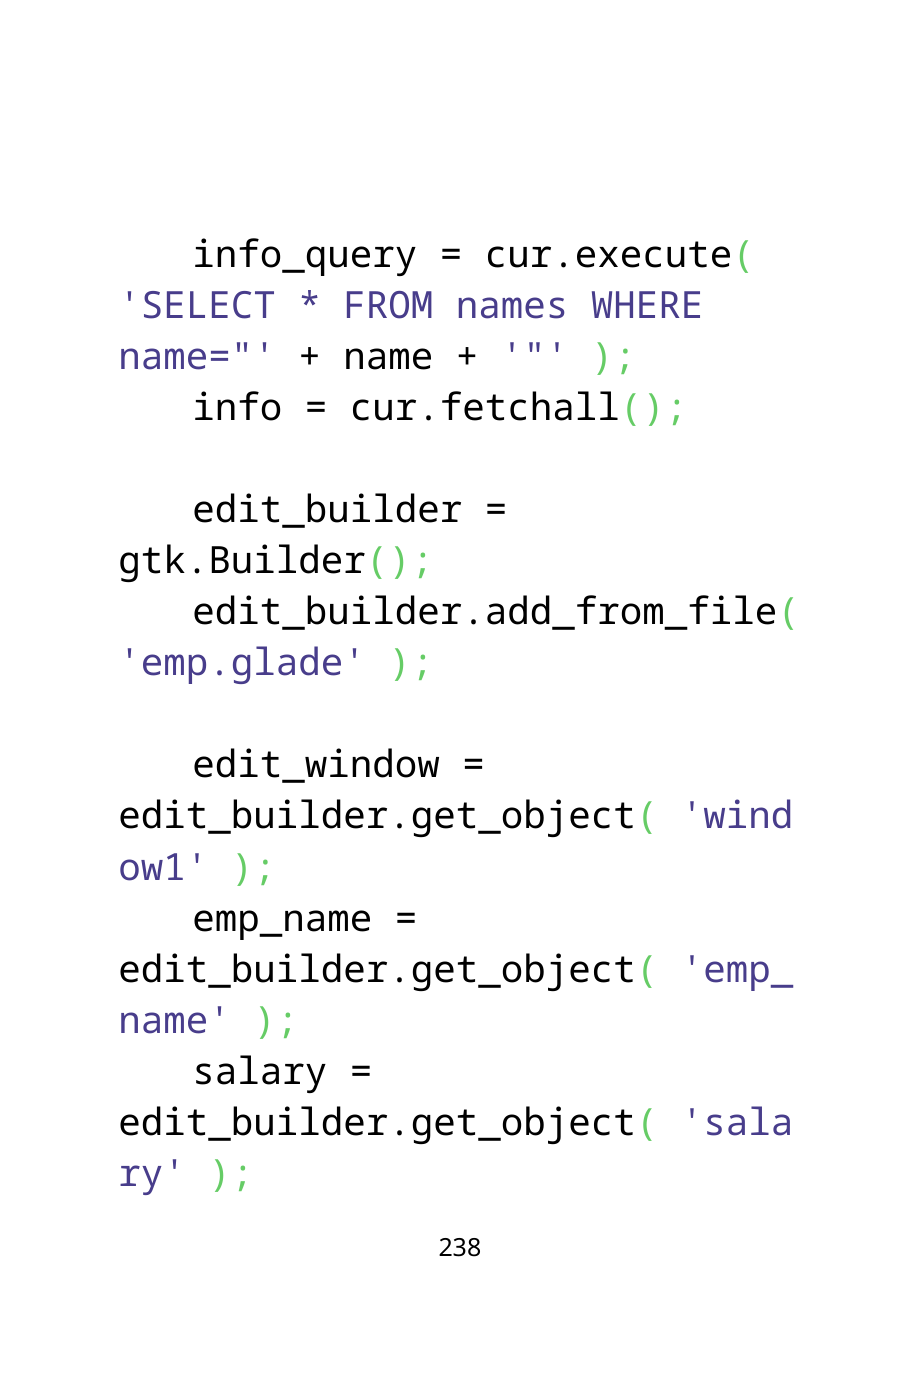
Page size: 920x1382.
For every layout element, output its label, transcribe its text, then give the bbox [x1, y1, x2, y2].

text edit_builder = gtk.Builder(); [118, 483, 801, 585]
text edit_window = edit_builder.get_object( 'window1' ); [118, 738, 801, 891]
text info_query = cur.execute( 'SELECT * FROM names WHERE name="' + name + '"' ); [118, 227, 801, 381]
text emp_name = edit_builder.get_object( 'emp_name' ); [118, 891, 801, 1044]
text salary = edit_builder.get_object( 'salary' ); [118, 1044, 801, 1197]
text edit_builder.add_from_file( 'emp.glade' ); [118, 585, 801, 687]
text info = cur.fetchall(); [118, 381, 801, 432]
